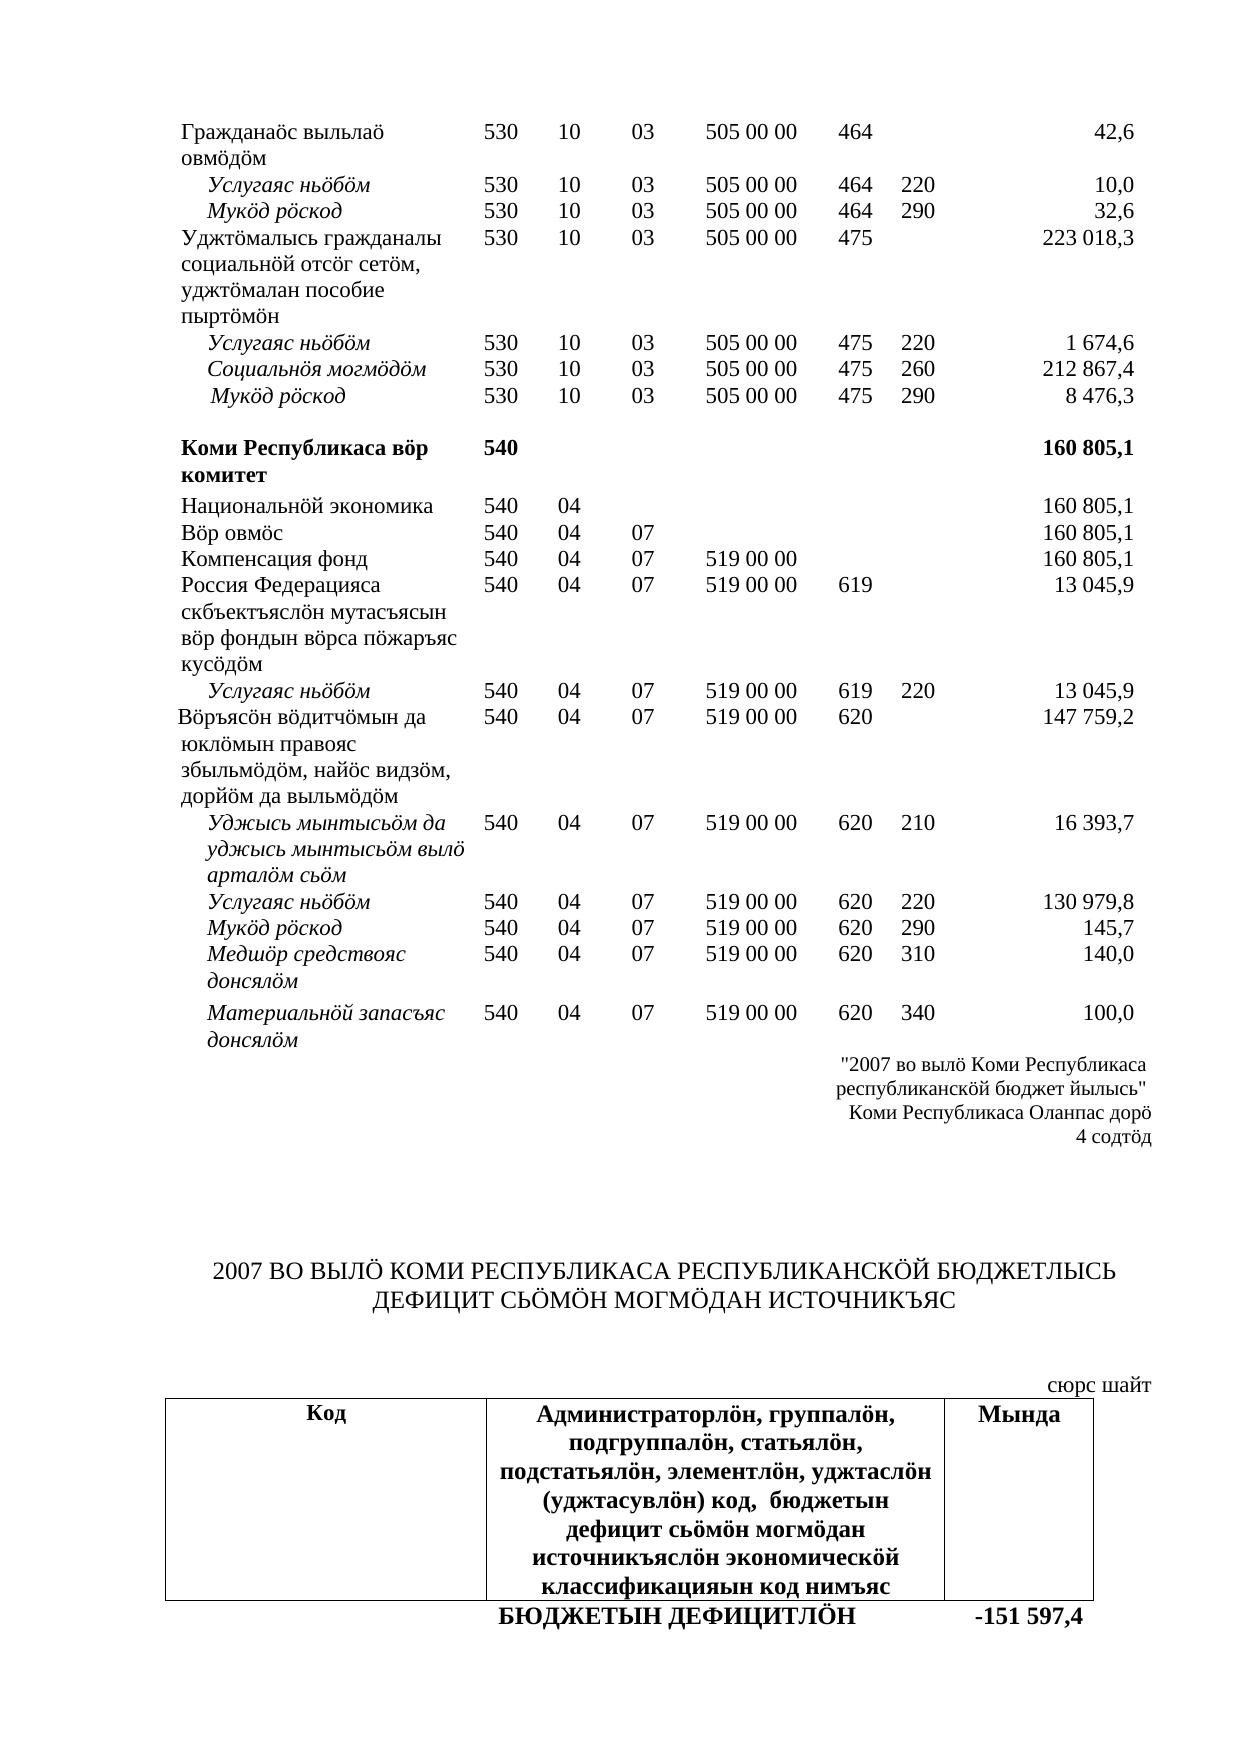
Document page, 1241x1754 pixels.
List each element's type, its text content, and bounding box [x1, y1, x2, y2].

table_cell 160 805,1 [966, 434, 1143, 492]
table_cell Россия Федерацияса скбъектъяслöн мутасъясын вöр фондын вöрса пöжаръяс кусöдöм [168, 571, 475, 677]
table_cell 10 [549, 224, 623, 329]
table_header Мында [945, 1399, 1093, 1600]
table_cell 07 [623, 999, 696, 1052]
table_cell 310 [892, 940, 966, 999]
table_cell 519 00 00 [696, 914, 829, 940]
table_cell 505 00 00 [696, 355, 829, 382]
table_cell 130 979,8 [966, 888, 1143, 914]
table_cell 10 [549, 382, 623, 408]
table_cell 03 [623, 224, 696, 329]
table_cell 04 [549, 914, 623, 940]
table_cell 464 [829, 197, 892, 223]
table_cell [696, 493, 829, 519]
table_cell Вöр овмöс [168, 519, 475, 545]
table_cell 540 [475, 571, 549, 677]
table_cell [892, 545, 966, 571]
table_cell 10 [549, 118, 623, 171]
table_cell 220 [892, 677, 966, 703]
table_cell 290 [892, 914, 966, 940]
table_cell 160 805,1 [966, 493, 1143, 519]
table_cell Уджтöмалысь гражданалы социальнöй отсöг сетöм, уджтöмалан пособие пыртöмöн [168, 224, 475, 329]
table_cell [829, 519, 892, 545]
table_cell 540 [475, 999, 549, 1052]
table_cell 475 [829, 224, 892, 329]
table_cell 505 00 00 [696, 197, 829, 223]
table_cell 07 [623, 940, 696, 999]
table_cell 1 674,6 [966, 329, 1143, 355]
table_cell 530 [475, 329, 549, 355]
table_cell 619 [829, 571, 892, 677]
table_cell 530 [475, 224, 549, 329]
table_cell 42,6 [966, 118, 1143, 171]
table_cell [549, 408, 623, 434]
table_cell 04 [549, 940, 623, 999]
table_cell 505 00 00 [696, 171, 829, 197]
table_cell 212 867,4 [966, 355, 1143, 382]
table_cell БЮДЖЕТЫН ДЕФИЦИТЛÖН [487, 1601, 944, 1630]
table_cell Услугаяс ньöбöм [168, 171, 475, 197]
table_cell [892, 493, 966, 519]
table_cell 540 [475, 434, 549, 492]
table_cell 03 [623, 382, 696, 408]
table_cell Социальнöя могмöдöм [168, 355, 475, 382]
table_cell [623, 408, 696, 434]
table_cell 13 045,9 [966, 677, 1143, 703]
table_cell 07 [623, 571, 696, 677]
table_cell 03 [623, 197, 696, 223]
table_cell Вöръясöн вöдитчöмын да юклöмын правояс збыльмöдöм, найöс видзöм, дорйöм да выльмöдöм [168, 703, 475, 809]
table_cell 519 00 00 [696, 888, 829, 914]
table_cell 04 [549, 493, 623, 519]
table_cell 04 [549, 999, 623, 1052]
table_cell [829, 545, 892, 571]
table_cell 620 [829, 940, 892, 999]
table_cell [168, 408, 475, 434]
table_cell 8 476,3 [966, 382, 1143, 408]
text 4 содтöд [177, 1124, 1152, 1148]
table_cell Уджысь мынтысьöм да уджысь мынтысьöм вылö арталöм сьöм [168, 809, 475, 888]
table_cell 464 [829, 118, 892, 171]
table_cell 32,6 [966, 197, 1143, 223]
table_cell 160 805,1 [966, 519, 1143, 545]
table_cell 07 [623, 677, 696, 703]
table_cell Компенсация фонд [168, 545, 475, 571]
table_cell 475 [829, 382, 892, 408]
table_cell 07 [623, 809, 696, 888]
table_cell 04 [549, 677, 623, 703]
table_cell [892, 118, 966, 171]
table_cell 03 [623, 355, 696, 382]
table_cell 464 [829, 171, 892, 197]
table_cell 540 [475, 545, 549, 571]
table_cell 505 00 00 [696, 329, 829, 355]
table_cell [892, 434, 966, 492]
table_cell 220 [892, 329, 966, 355]
table_cell 530 [475, 355, 549, 382]
table_cell [696, 434, 829, 492]
table_cell 540 [475, 940, 549, 999]
table_cell 620 [829, 703, 892, 809]
table_cell [829, 493, 892, 519]
table_cell 519 00 00 [696, 809, 829, 888]
table_cell Мукöд рöскод [168, 382, 475, 408]
table_cell 220 [892, 171, 966, 197]
table_cell [696, 519, 829, 545]
table_cell [623, 493, 696, 519]
table_cell 620 [829, 914, 892, 940]
text республиканскöй бюджет йылысь" [177, 1076, 1152, 1100]
table_cell Коми Республикаса вöр комитет [168, 434, 475, 492]
table_cell [829, 408, 892, 434]
table_header Код [166, 1399, 486, 1600]
table_cell [892, 224, 966, 329]
table_cell 10 [549, 329, 623, 355]
table_cell Медшöр средствояс донсялöм [168, 940, 475, 999]
table_cell 519 00 00 [696, 940, 829, 999]
table_cell 13 045,9 [966, 571, 1143, 677]
table_cell 260 [892, 355, 966, 382]
table_cell 620 [829, 809, 892, 888]
table_cell 100,0 [966, 999, 1143, 1052]
text сюрс шайт [177, 1371, 1152, 1398]
table_cell Национальнöй экономика [168, 493, 475, 519]
table_cell 505 00 00 [696, 118, 829, 171]
table_cell 340 [892, 999, 966, 1052]
table_cell 540 [475, 914, 549, 940]
table_cell 145,7 [966, 914, 1143, 940]
table_cell 07 [623, 888, 696, 914]
table_cell [165, 1601, 487, 1630]
table_cell 04 [549, 703, 623, 809]
table_cell 620 [829, 999, 892, 1052]
table_cell 540 [475, 703, 549, 809]
table_cell Мукöд рöскод [168, 914, 475, 940]
table_cell 10 [549, 171, 623, 197]
table_cell 04 [549, 519, 623, 545]
table_cell Гражданаöс выльлаö овмöдöм [168, 118, 475, 171]
table_cell 540 [475, 809, 549, 888]
table_cell 10 [549, 197, 623, 223]
table_cell 220 [892, 888, 966, 914]
table_cell Услугаяс ньöбöм [168, 677, 475, 703]
table_cell 540 [475, 519, 549, 545]
table_cell [892, 519, 966, 545]
table_cell 147 759,2 [966, 703, 1143, 809]
table_cell 04 [549, 545, 623, 571]
table_cell 530 [475, 171, 549, 197]
table_cell 10 [549, 355, 623, 382]
table_cell [966, 408, 1143, 434]
table_cell 07 [623, 703, 696, 809]
table_cell Услугаяс ньöбöм [168, 329, 475, 355]
table_cell [892, 408, 966, 434]
table_cell 505 00 00 [696, 382, 829, 408]
table_cell 210 [892, 809, 966, 888]
text "2007 во вылö Коми Республикаса [177, 1052, 1152, 1076]
table_cell 540 [475, 493, 549, 519]
table_cell 505 00 00 [696, 224, 829, 329]
table_cell [892, 571, 966, 677]
table_cell [549, 434, 623, 492]
table_cell 475 [829, 329, 892, 355]
table_cell -151 597,4 [945, 1601, 1094, 1630]
table_cell 07 [623, 914, 696, 940]
table_cell 04 [549, 809, 623, 888]
table_cell 519 00 00 [696, 545, 829, 571]
table_cell [475, 408, 549, 434]
table_cell 03 [623, 171, 696, 197]
table_cell 620 [829, 888, 892, 914]
table_cell 290 [892, 382, 966, 408]
table_cell 530 [475, 197, 549, 223]
table_cell 223 018,3 [966, 224, 1143, 329]
table_cell 540 [475, 888, 549, 914]
table_cell 04 [549, 888, 623, 914]
table_cell 03 [623, 329, 696, 355]
table_cell 530 [475, 382, 549, 408]
table_cell 475 [829, 355, 892, 382]
table_cell Материальнöй запасъяс донсялöм [168, 999, 475, 1052]
table_cell 04 [549, 571, 623, 677]
table_cell 07 [623, 545, 696, 571]
table_cell 519 00 00 [696, 703, 829, 809]
table_cell [829, 434, 892, 492]
table_cell 540 [475, 677, 549, 703]
table_cell 530 [475, 118, 549, 171]
table_header Администраторлöн, группалöн, подгруппалöн, статьялöн, подстатьялöн, элементлöн, уджтаслöн (уджтасувлöн) код, бюджетын дефицит сьöмöн могмöдан источникъяслöн экономическöй классификацияын код нимъяс [487, 1399, 944, 1600]
table_cell 519 00 00 [696, 677, 829, 703]
text 2007 ВО ВЫЛÖ КОМИ РЕСПУБЛИКАСА РЕСПУБЛИКАНСКÖЙ БЮДЖЕТЛЫСЬ ДЕФИЦИТ СЬÖМÖН МОГМÖДАН ИСТОЧНИКЪЯС [177, 1256, 1152, 1314]
table_cell 519 00 00 [696, 571, 829, 677]
table_cell 10,0 [966, 171, 1143, 197]
table_cell [696, 408, 829, 434]
table_cell 03 [623, 118, 696, 171]
table_cell 519 00 00 [696, 999, 829, 1052]
text Коми Республикаса Оланпас дорö [177, 1100, 1152, 1124]
table_cell 160 805,1 [966, 545, 1143, 571]
table_cell 07 [623, 519, 696, 545]
table_cell 140,0 [966, 940, 1143, 999]
table_cell 290 [892, 197, 966, 223]
table_cell 619 [829, 677, 892, 703]
table_cell [892, 703, 966, 809]
table_cell Мукöд рöскод [168, 197, 475, 223]
table_cell Услугаяс ньöбöм [168, 888, 475, 914]
table_cell [623, 434, 696, 492]
table_cell 16 393,7 [966, 809, 1143, 888]
